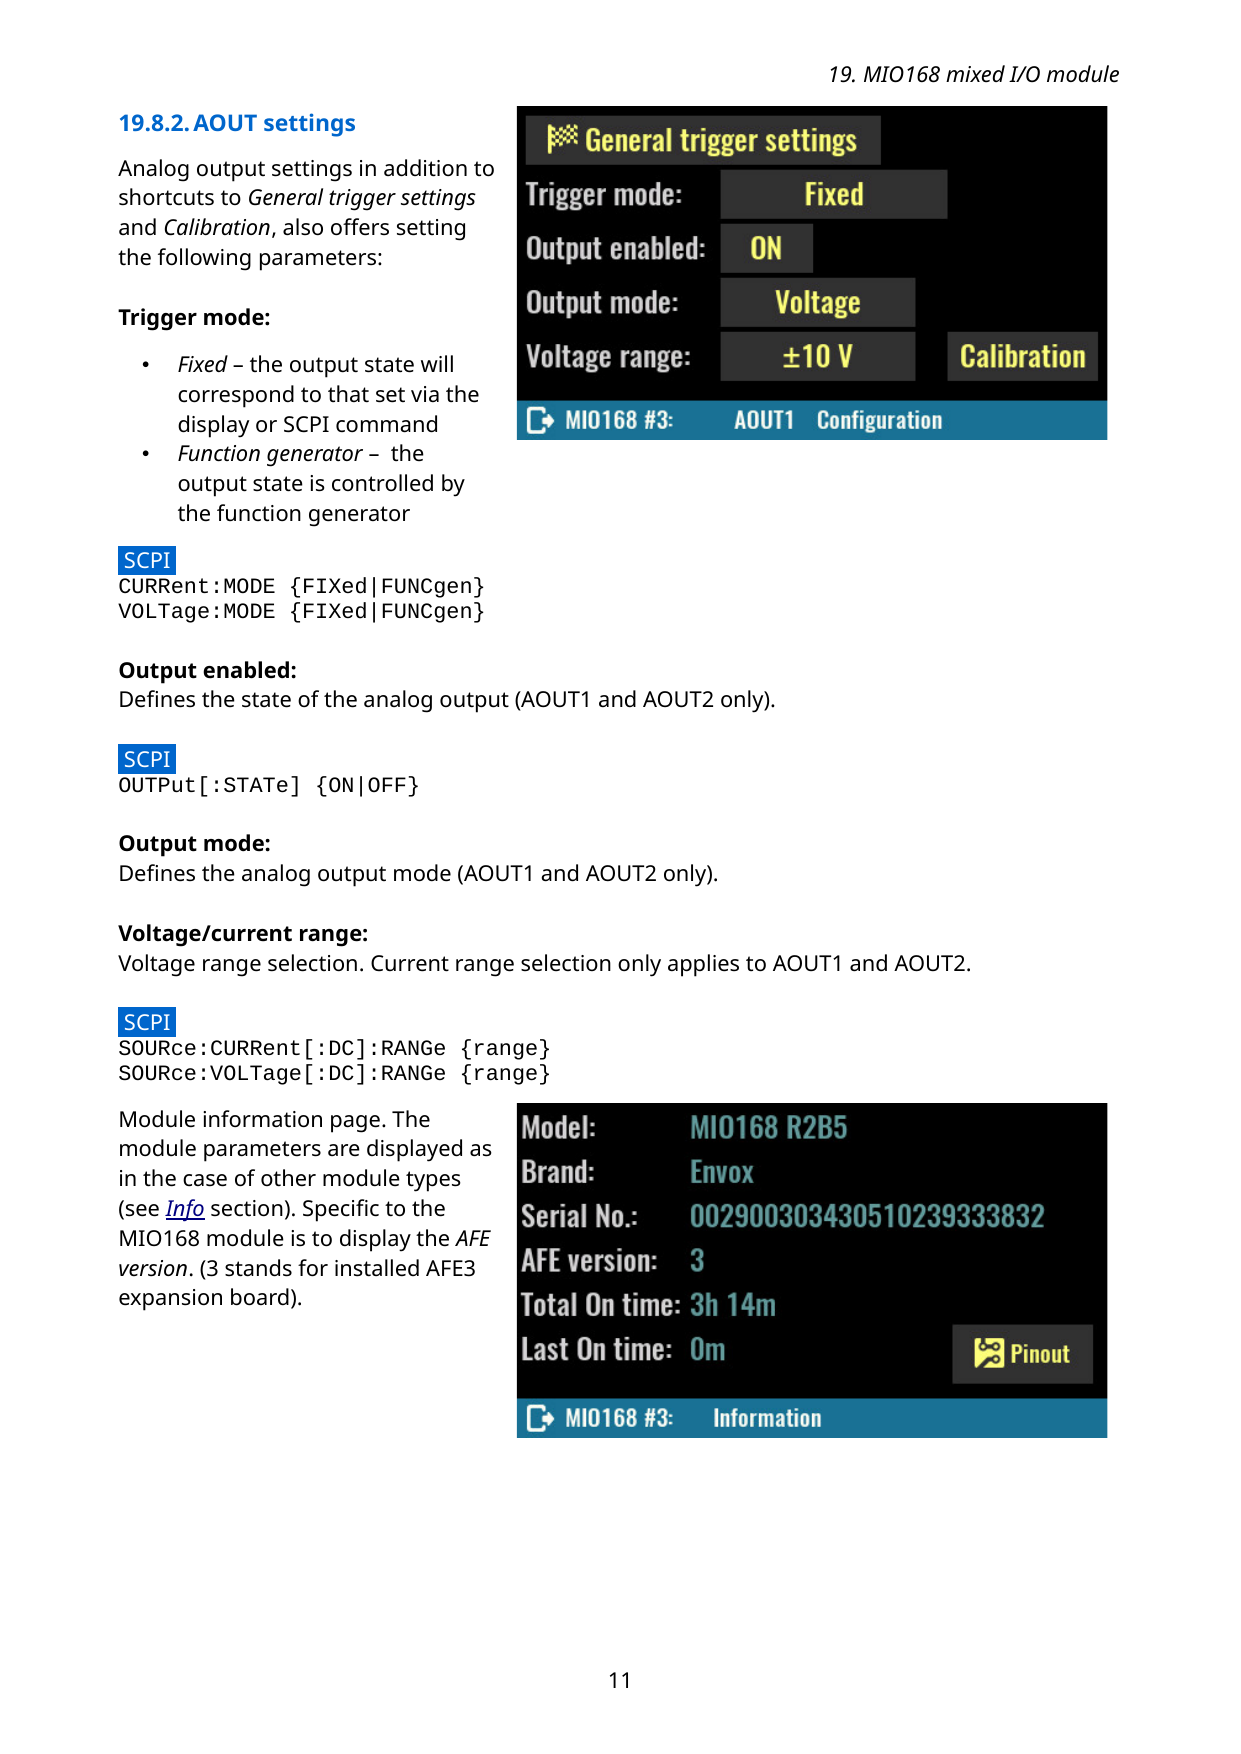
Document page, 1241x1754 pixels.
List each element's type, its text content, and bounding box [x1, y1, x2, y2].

table_cell Output enabled: Defines the state of the analog output (AOUT1 and AOUT2 only). SCPI OUTPut[:STATe] {ON|OFF} Output mode: Defines the analog output mode (AOUT1 and AOUT2 only). Voltage/current range: Voltage range selection. Current range selection only applies to AOUT1 and AOUT2. SCPI SOURce:CURRent[:DC]:RANGe {range} SOURce:VOLTage[:DC]:RANGe {range} [118, 625, 1122, 1087]
table_header [502, 1104, 1122, 1455]
picture [516, 1103, 1108, 1438]
table_header [502, 107, 1122, 625]
table_header Module information page. The module parameters are displayed as in the case of other module types (see Info section). Specific to the MIO168 module is to display the AFE version. (3 stands for installed AFE3 expansion board). [118, 1104, 502, 1455]
picture [516, 106, 1108, 440]
table_header AOUT settings Analog output settings in addition to shortcuts to General trigger settings and Calibration, also offers setting the following parameters: Trigger mode: Fixed – the output state will correspond to that set via the display or SCPI command Function generator – the output state is controlled by the function generator SCPI CURRent:MODE {FIXed|FUNCgen} VOLTage:MODE {FIXed|FUNCgen} [118, 107, 502, 625]
